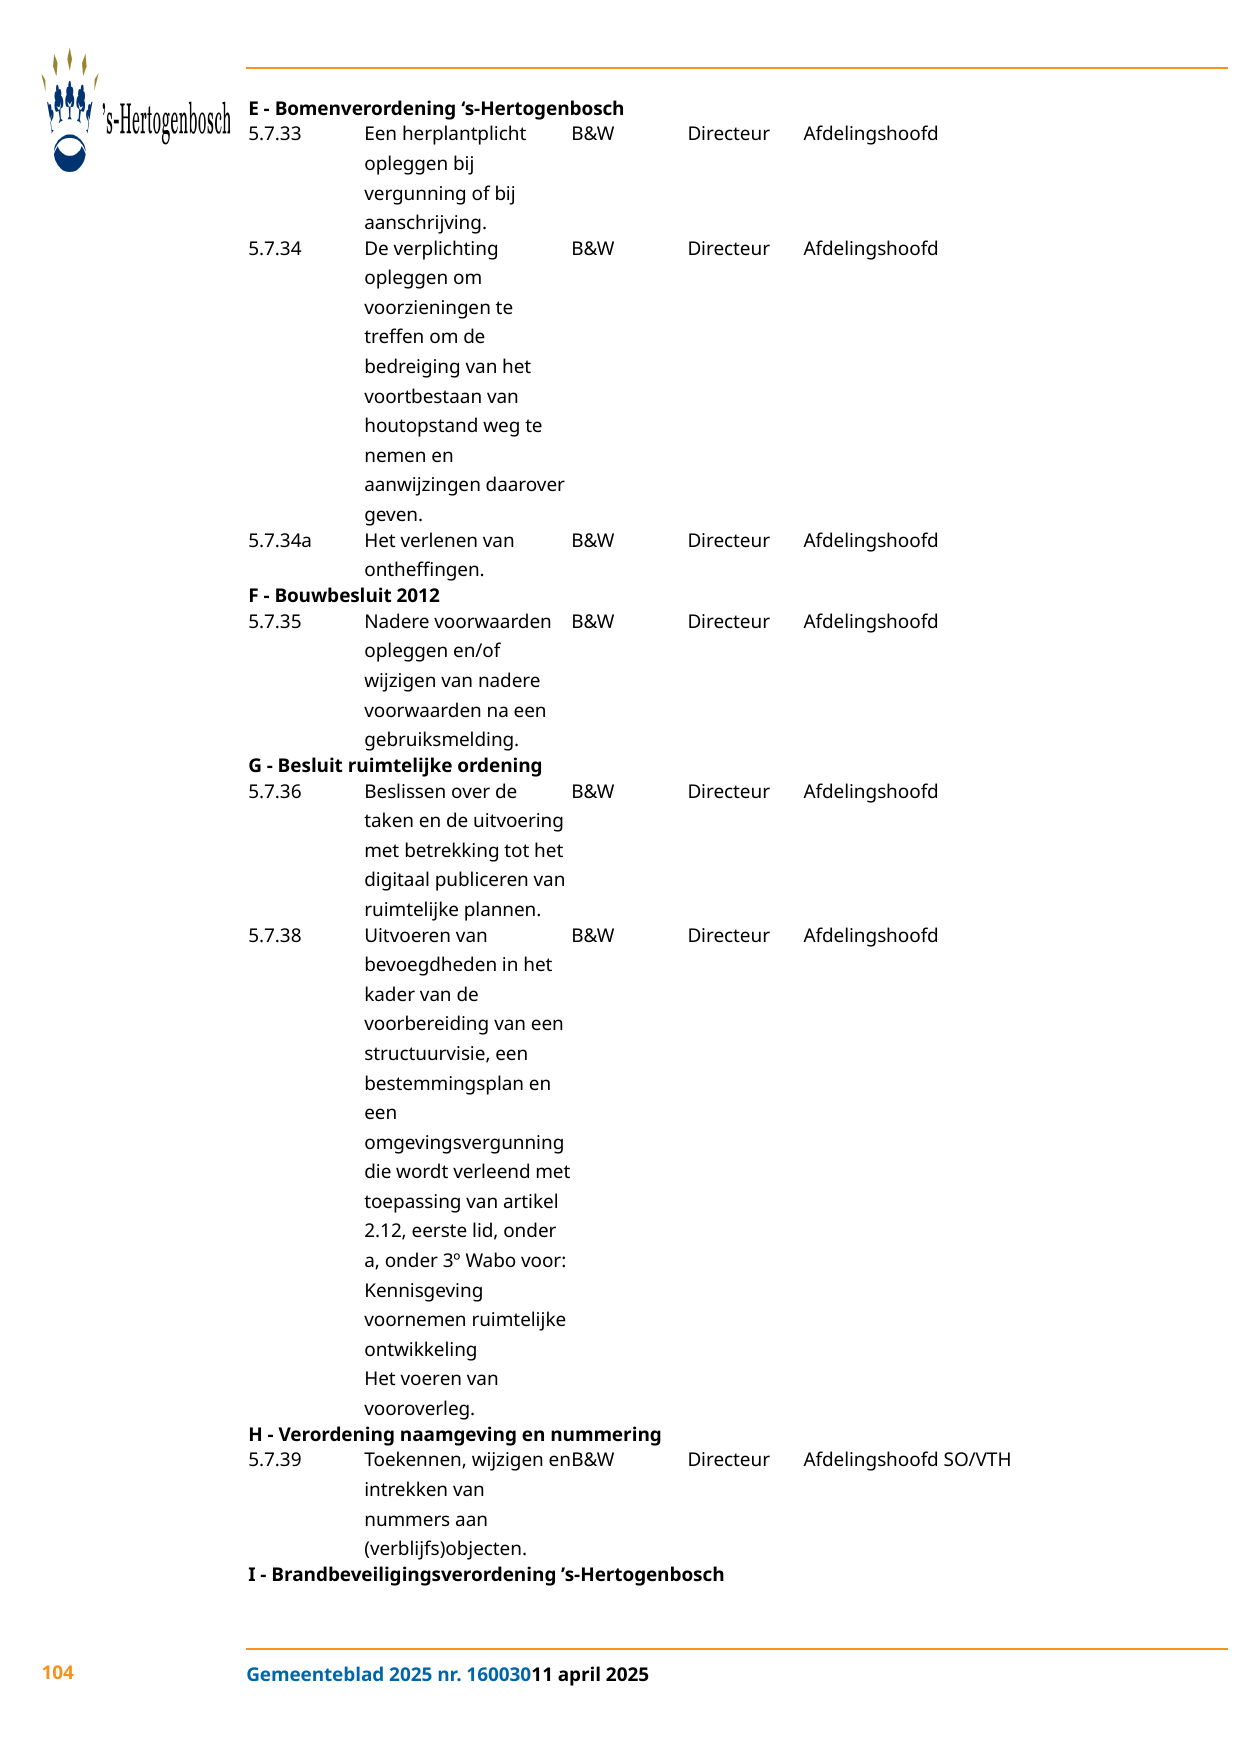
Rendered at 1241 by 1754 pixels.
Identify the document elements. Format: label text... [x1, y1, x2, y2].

table_cell [1035, 527, 1152, 582]
table_cell H - Verordening naamgeving en nummering [248, 1421, 1152, 1447]
table_cell Toekennen, wijzigen en intrekken van nummers aan (verblijfs)objecten. [364, 1447, 571, 1561]
table_cell Directeur [687, 778, 803, 922]
table_cell [1035, 121, 1152, 235]
table_cell [1035, 1447, 1152, 1561]
picture [41, 47, 231, 172]
table_cell [1035, 235, 1152, 527]
table_cell B&W [571, 121, 687, 235]
table_cell B&W [571, 527, 687, 582]
table_cell B&W [571, 778, 687, 922]
table_cell Directeur [687, 922, 803, 1421]
table_cell 5.7.33 [248, 121, 364, 235]
table_cell Het verlenen van ontheffingen. [364, 527, 571, 582]
table_cell Directeur [687, 527, 803, 582]
table_cell Afdelingshoofd [803, 608, 1035, 752]
table_cell B&W [571, 922, 687, 1421]
table_cell B&W [571, 235, 687, 527]
table_cell Afdelingshoofd [803, 922, 1035, 1421]
table_cell 5.7.36 [248, 778, 364, 922]
table_cell Afdelingshoofd [803, 527, 1035, 582]
table_cell E - Bomenverordening ‘s-Hertogenbosch [248, 95, 1152, 121]
table_cell [1035, 608, 1152, 752]
table_cell Beslissen over de taken en de uitvoering met betrekking tot het digitaal publiceren van ruimtelijke plannen. [364, 778, 571, 922]
table_cell G - Besluit ruimtelijke ordening [248, 752, 1152, 778]
table_cell Nadere voorwaarden opleggen en/of wijzigen van nadere voorwaarden na een gebruiksmelding. [364, 608, 571, 752]
table_cell Uitvoeren van bevoegdheden in het kader van de voorbereiding van een structuurvisie, een bestemmingsplan en een omgevingsvergunning die wordt verleend met toepassing van artikel 2.12, eerste lid, onder a, onder 3º Wabo voor: Kennisgeving voornemen ruimtelijke ontwikkeling Het voeren van vooroverleg. [364, 922, 571, 1421]
table_cell Afdelingshoofd [803, 121, 1035, 235]
table_cell Afdelingshoofd SO/VTH [803, 1447, 1035, 1561]
table_cell B&W [571, 608, 687, 752]
table_cell Directeur [687, 121, 803, 235]
table_cell Directeur [687, 608, 803, 752]
table_cell B&W [571, 1447, 687, 1561]
table_cell [1035, 778, 1152, 922]
table_cell [1035, 922, 1152, 1421]
table_cell De verplichting opleggen om voorzieningen te treffen om de bedreiging van het voortbestaan van houtopstand weg te nemen en aanwijzingen daarover geven. [364, 235, 571, 527]
table_cell 5.7.35 [248, 608, 364, 752]
table_cell Afdelingshoofd [803, 778, 1035, 922]
table_cell I - Brandbeveiligingsverordening ’s-Hertogenbosch [248, 1561, 1152, 1587]
table_cell Directeur [687, 235, 803, 527]
table_cell 5.7.39 [248, 1447, 364, 1561]
table_cell 5.7.34a [248, 527, 364, 582]
table_cell 5.7.38 [248, 922, 364, 1421]
table_cell Afdelingshoofd [803, 235, 1035, 527]
table_cell 5.7.34 [248, 235, 364, 527]
table_cell Directeur [687, 1447, 803, 1561]
table_cell Een herplantplicht opleggen bij vergunning of bij aanschrijving. [364, 121, 571, 235]
table_cell F - Bouwbesluit 2012 [248, 582, 1152, 608]
